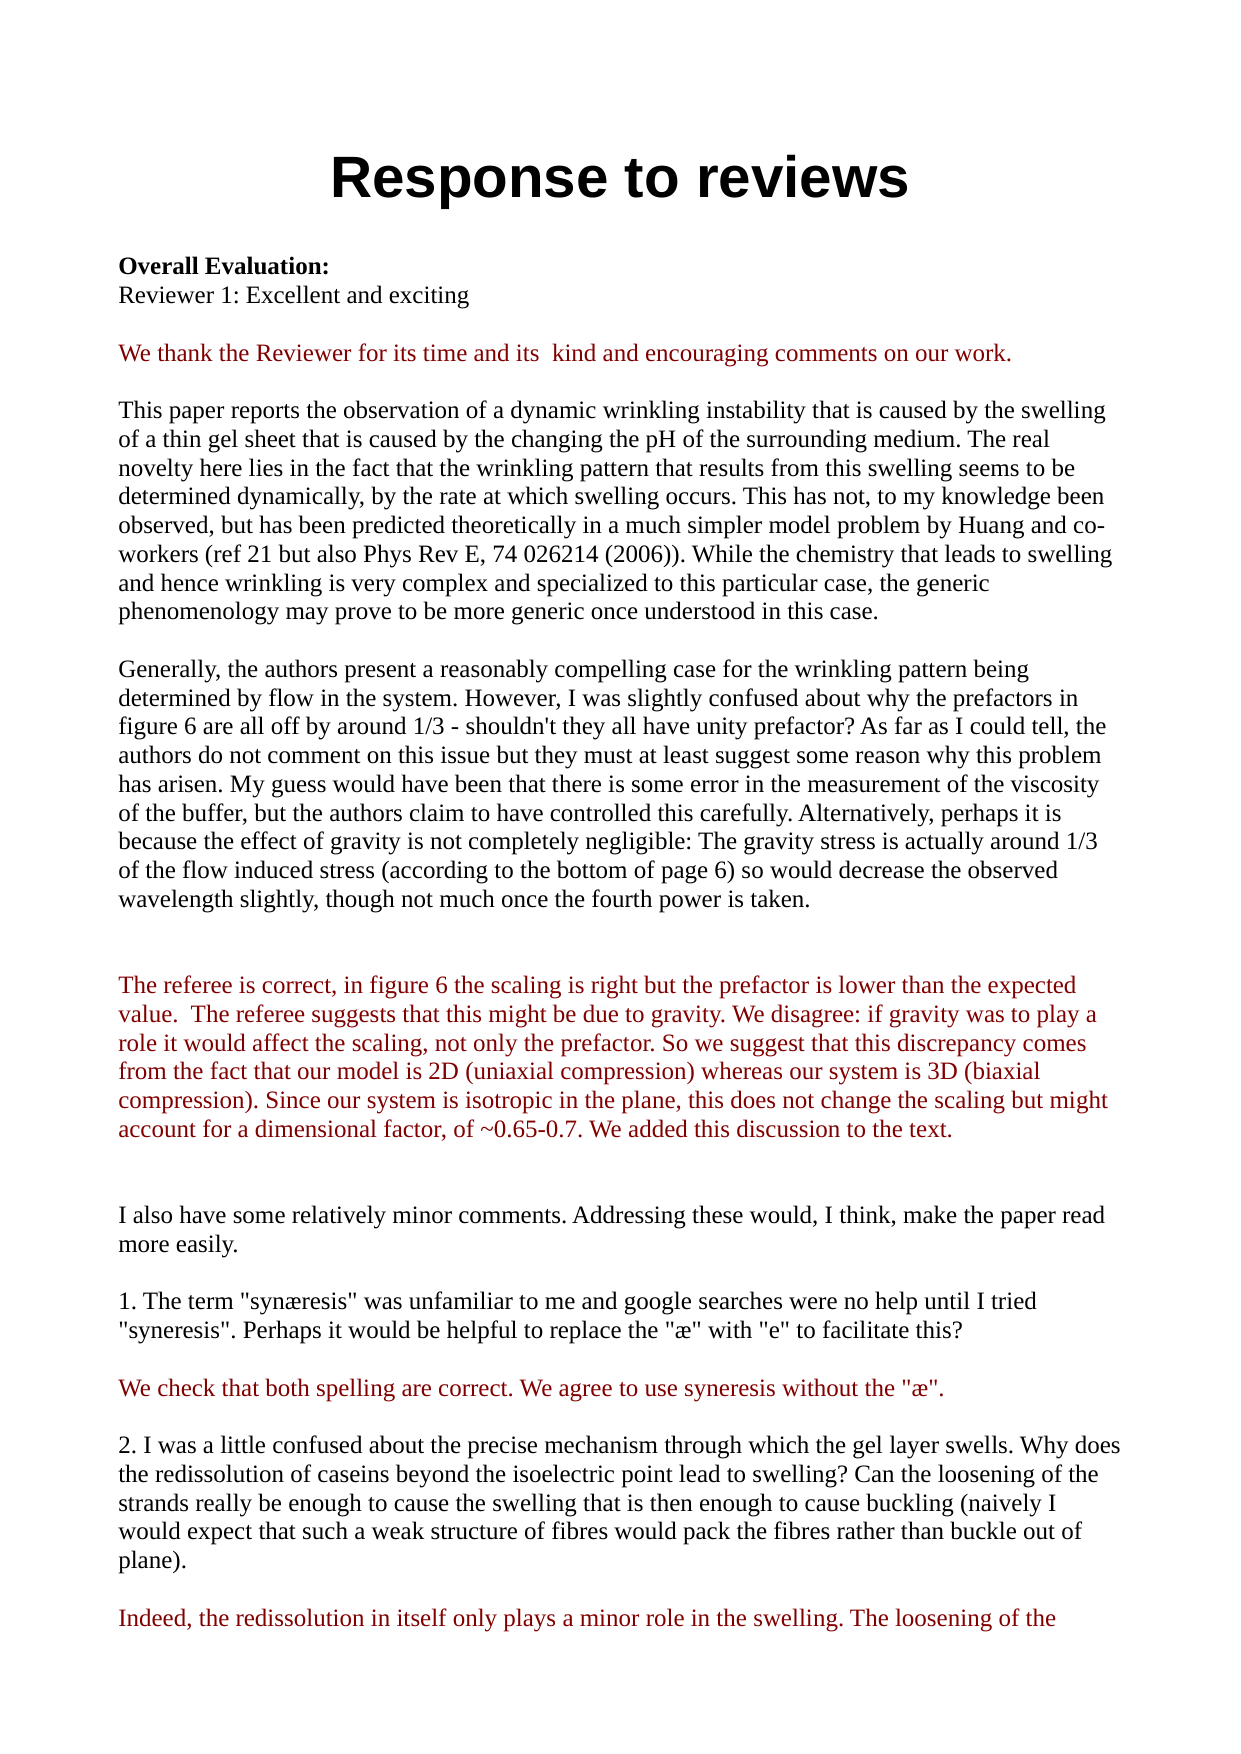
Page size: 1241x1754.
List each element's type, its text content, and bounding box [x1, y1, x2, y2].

text Overall Evaluation: Reviewer 1: Excellent and exciting [118, 223, 1122, 309]
text Indeed, the redissolution in itself only plays a minor role in the swelling. The loosening of the [118, 1603, 1122, 1631]
text I also have some relatively minor comments. Addressing these would, I think, make the paper read more easily. 1. The term "synæresis" was unfamiliar to me and google searches were no help until I tried "syneresis". Perhaps it would be helpful to replace the "æ" with "e" to facilitate this? [118, 1143, 1122, 1344]
text The referee is correct, in figure 6 the scaling is right but the prefactor is lower than the expected value. The referee suggests that this might be due to gravity. We disagree: if gravity was to play a role it would affect the scaling, not only the prefactor. So we suggest that this discrepancy comes from the fact that our model is 2D (uniaxial compression) whereas our system is 3D (biaxial compression). Since our system is isotropic in the plane, this does not change the scaling but might account for a dimensional factor, of ~0.65-0.7. We added this discussion to the text. [118, 970, 1122, 1143]
text We check that both spelling are correct. We agree to use syneresis without the "æ". 2. I was a little confused about the precise mechanism through which the gel layer swells. Why does the redissolution of caseins beyond the isoelectric point lead to swelling? Can the loosening of the strands really be enough to cause the swelling that is then enough to cause buckling (naively I would expect that such a weak structure of fibres would pack the fibres rather than buckle out of plane). [118, 1373, 1122, 1574]
title Response to reviews [118, 143, 1122, 210]
text We thank the Reviewer for its time and its kind and encouraging comments on our work. This paper reports the observation of a dynamic wrinkling instability that is caused by the swelling of a thin gel sheet that is caused by the changing the pH of the surrounding medium. The real novelty here lies in the fact that the wrinkling pattern that results from this swelling seems to be determined dynamically, by the rate at which swelling occurs. This has not, to my knowledge been observed, but has been predicted theoretically in a much simpler model problem by Huang and co-workers (ref 21 but also Phys Rev E, 74 026214 (2006)). While the chemistry that leads to swelling and hence wrinkling is very complex and specialized to this particular case, the generic phenomenology may prove to be more generic once understood in this case. Generally, the authors present a reasonably compelling case for the wrinkling pattern being determined by flow in the system. However, I was slightly confused about why the prefactors in figure 6 are all off by around 1/3 - shouldn't they all have unity prefactor? As far as I could tell, the authors do not comment on this issue but they must at least suggest some reason why this problem has arisen. My guess would have been that there is some error in the measurement of the viscosity of the buffer, but the authors claim to have controlled this carefully. Alternatively, perhaps it is because the effect of gravity is not completely negligible: The gravity stress is actually around 1/3 of the flow induced stress (according to the bottom of page 6) so would decrease the observed wavelength slightly, though not much once the fourth power is taken. [118, 338, 1122, 913]
